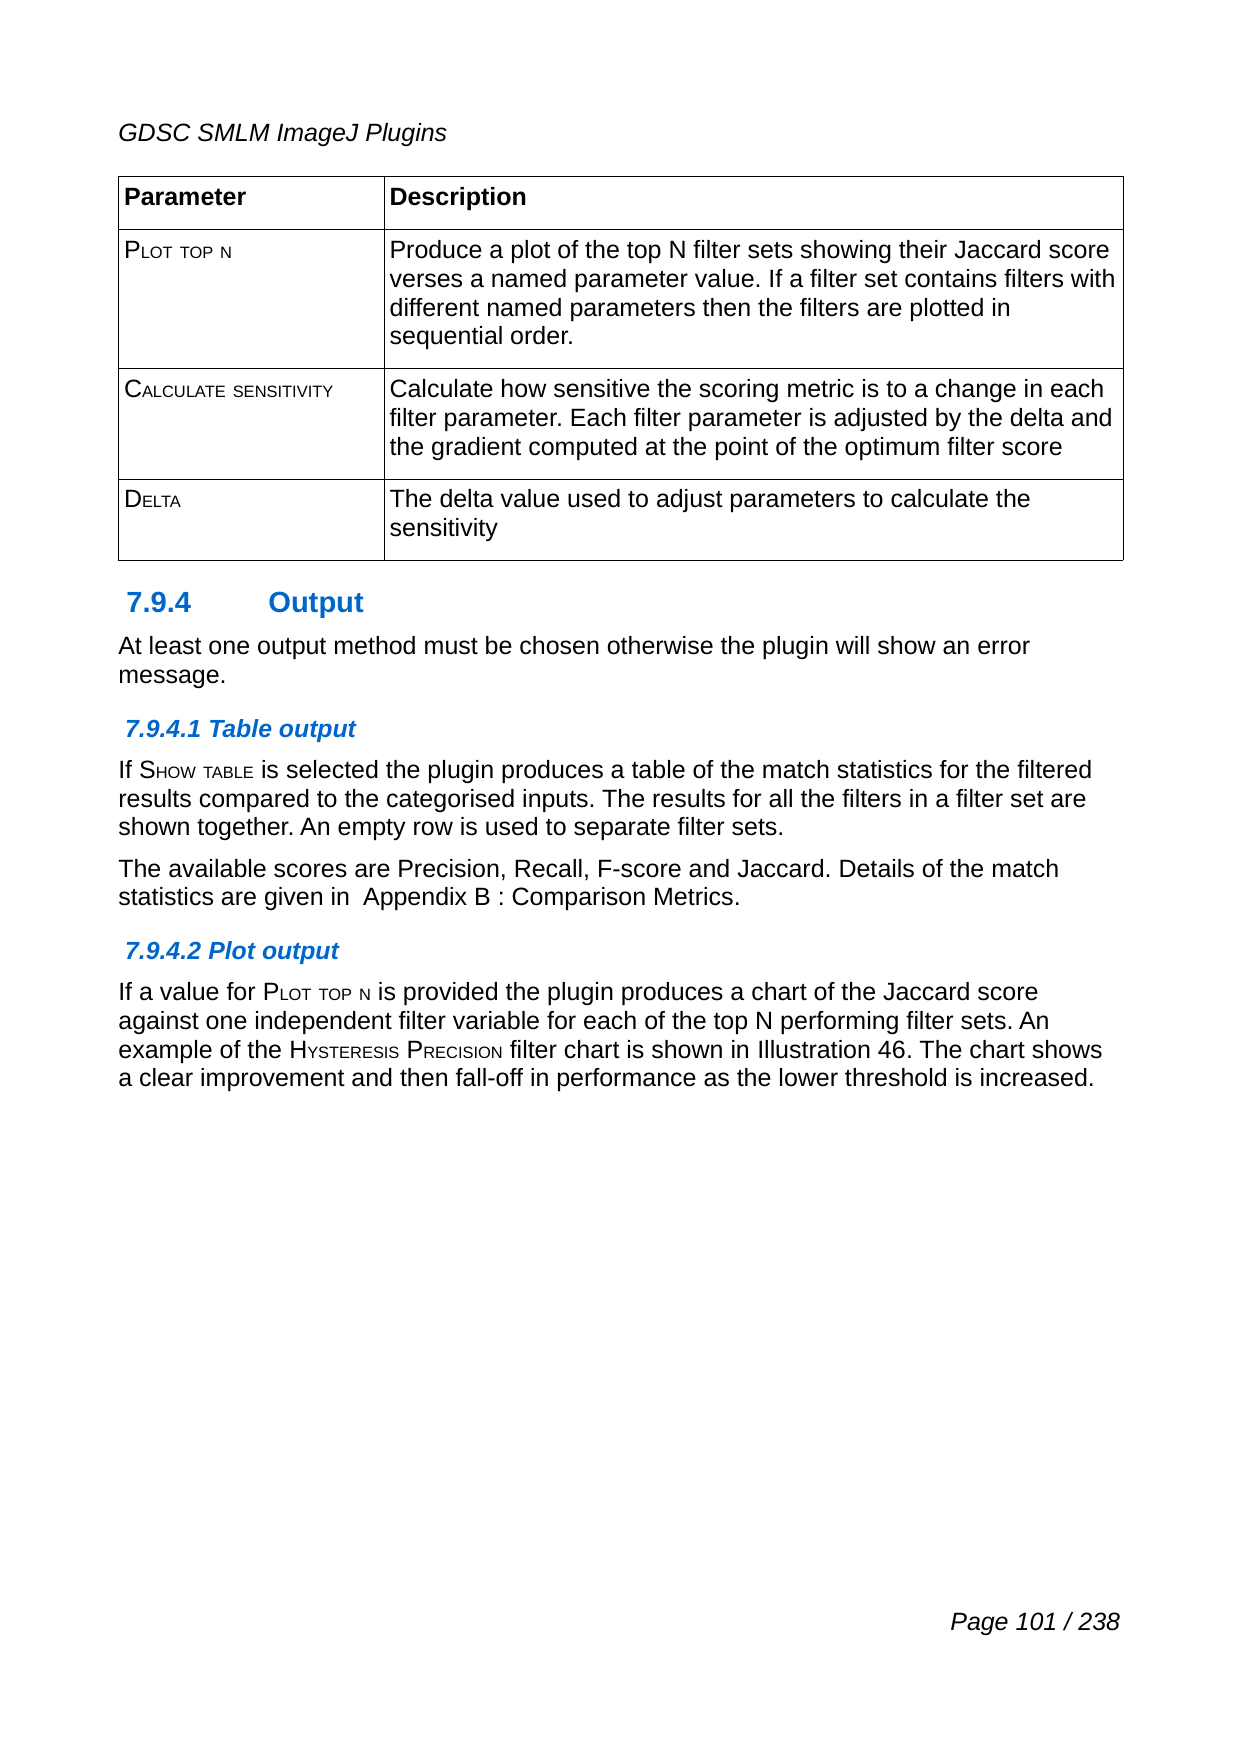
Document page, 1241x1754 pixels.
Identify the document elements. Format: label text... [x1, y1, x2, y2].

table_cell Delta [119, 480, 384, 560]
text If Show table is selected the plugin produces a table of the match statistics for the filtered results compared to the categorised inputs. The results for all the filters in a filter set are shown together. An empty row is used to separate filter sets. [118, 755, 1122, 841]
subtitle Output [118, 585, 1122, 619]
table_header Parameter [119, 177, 384, 229]
table_cell Calculate how sensitive the scoring metric is to a change in each filter parameter. Each filter parameter is adjusted by the delta and the gradient computed at the point of the optimum filter score [385, 369, 1123, 478]
text The available scores are Precision, Recall, F-score and Jaccard. Details of the match statistics are given in Appendix B : Comparison Metrics. [118, 853, 1122, 911]
text If a value for Plot top n is provided the plugin produces a chart of the Jaccard score against one independent filter variable for each of the top N performing filter sets. An example of the Hysteresis Precision filter chart is shown in Illustration 46. The chart shows a clear improvement and then fall-off in performance as the lower threshold is increased. [118, 977, 1122, 1092]
table_cell Plot top n [119, 230, 384, 368]
subtitle Plot output [118, 936, 1122, 964]
table_cell Calculate sensitivity [119, 369, 384, 478]
table_header Description [385, 177, 1123, 229]
table_cell Produce a plot of the top N filter sets showing their Jaccard score verses a named parameter value. If a filter set contains filters with different named parameters then the filters are plotted in sequential order. [385, 230, 1123, 368]
table_cell The delta value used to adjust parameters to calculate the sensitivity [385, 480, 1123, 560]
text At least one output method must be chosen otherwise the plugin will show an error message. [118, 631, 1122, 689]
subtitle Table output [118, 714, 1122, 742]
